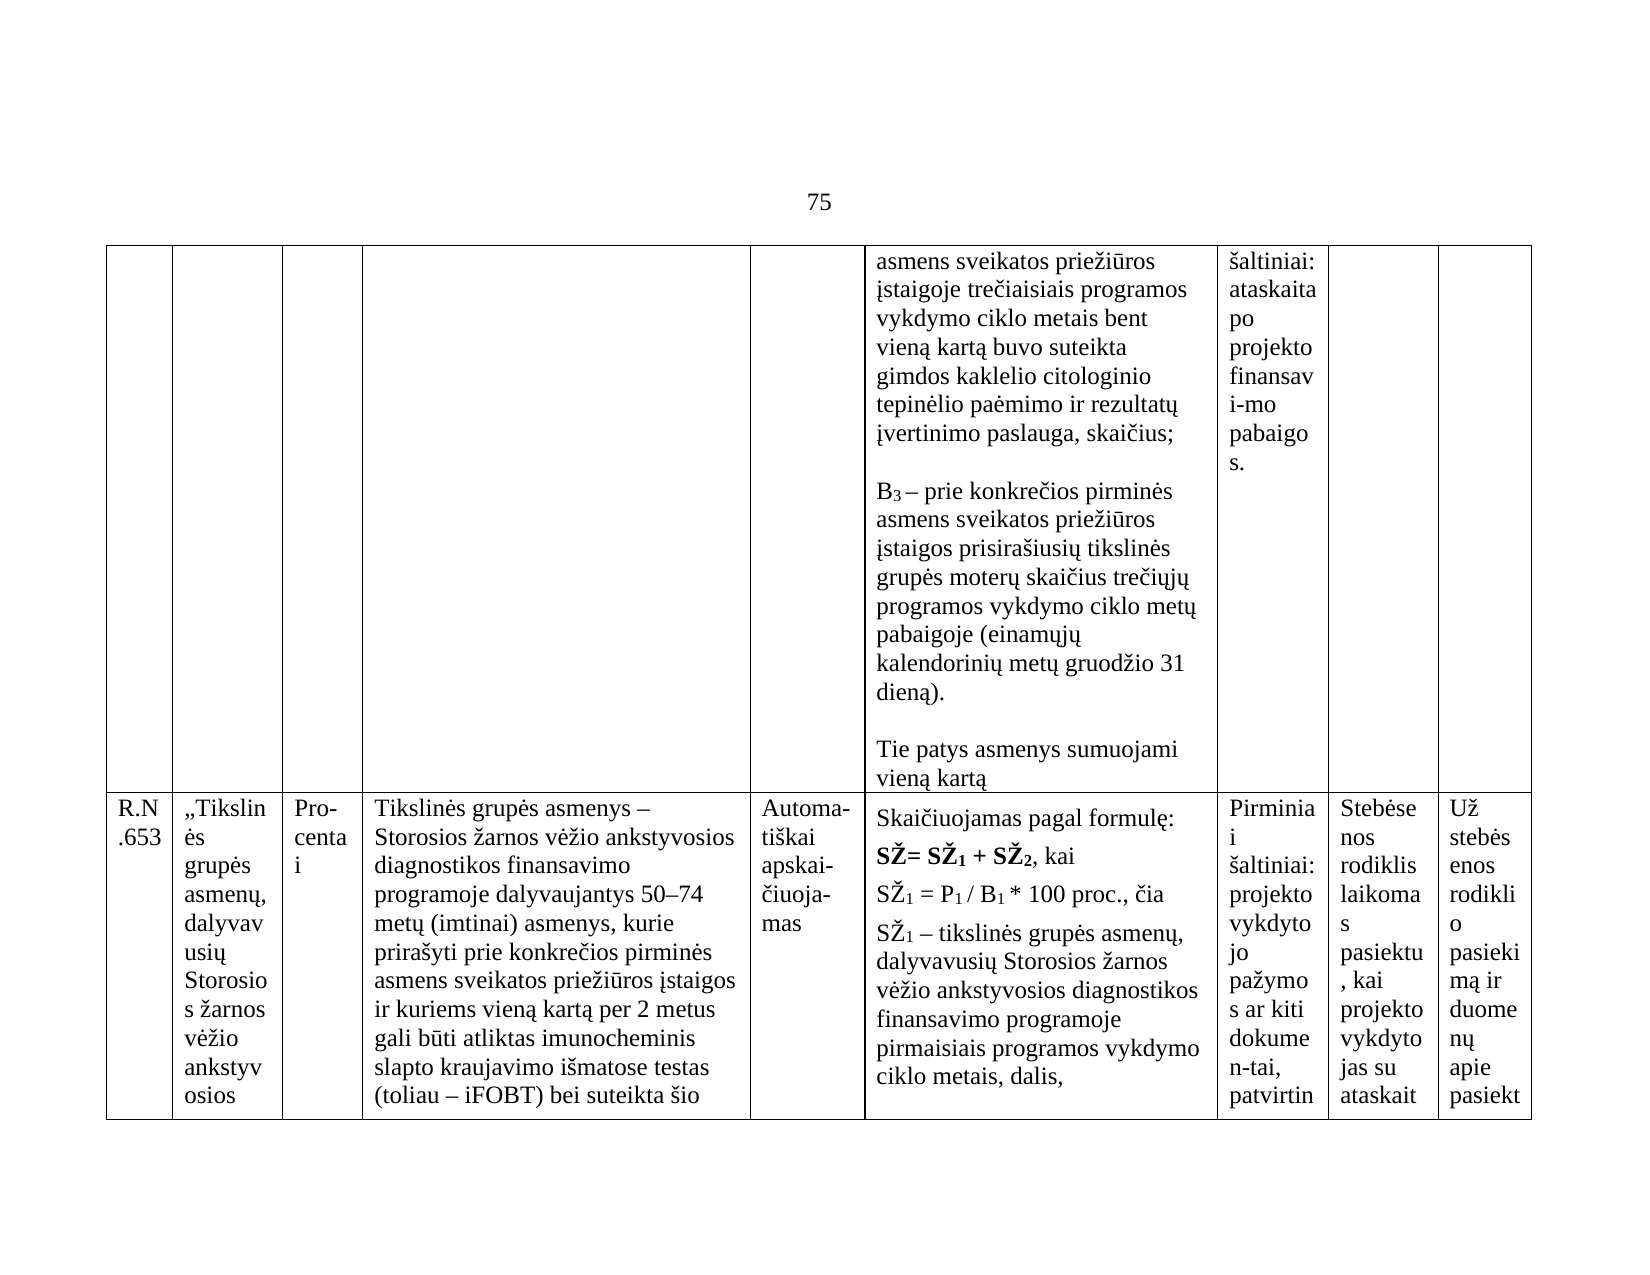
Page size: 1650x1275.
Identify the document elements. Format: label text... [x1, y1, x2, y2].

table_cell „Tikslinės grupės asmenų, dalyvavusių Storosios žarnos vėžio ankstyvosios [173, 793, 282, 1119]
table_cell [1329, 246, 1438, 792]
table_cell R.N.653 [107, 793, 172, 1119]
table_cell Skaičiuojamas pagal formulę: SŽ= SŽ1 + SŽ2, kai SŽ1 = P1 / B1 * 100 proc., čia SŽ1 – tikslinės grupės asmenų, dalyvavusių Storosios žarnos vėžio ankstyvosios diagnostikos finansavimo programoje pirmaisiais programos vykdymo ciklo metais, dalis, [866, 793, 1217, 1119]
table_cell Pro-centai [283, 793, 362, 1119]
table_cell Pirminiai šaltiniai: projekto vykdytojo pažymos ar kiti dokumen-tai, patvirtin [1218, 793, 1328, 1119]
table_cell [283, 246, 362, 792]
table_cell Automa-tiškai apskai-čiuoja-mas [751, 793, 864, 1119]
table_cell [107, 246, 172, 792]
table_cell [173, 246, 282, 792]
table_cell Stebėsenos rodiklis laikomas pasiektu, kai projekto vykdytojas su ataskait [1329, 793, 1438, 1119]
table_cell asmens sveikatos priežiūros įstaigoje trečiaisiais programos vykdymo ciklo metais bent vieną kartą buvo suteikta gimdos kaklelio citologinio tepinėlio paėmimo ir rezultatų įvertinimo paslauga, skaičius; B3 – prie konkrečios pirminės asmens sveikatos priežiūros įstaigos prisirašiusių tikslinės grupės moterų skaičius trečiųjų programos vykdymo ciklo metų pabaigoje (einamųjų kalendorinių metų gruodžio 31 dieną). Tie patys asmenys sumuojami vieną kartą [866, 246, 1217, 792]
table_cell [751, 246, 864, 792]
table_cell Tikslinės grupės asmenys –Storosios žarnos vėžio ankstyvosios diagnostikos finansavimo programoje dalyvaujantys 50–74 metų (imtinai) asmenys, kurie prirašyti prie konkrečios pirminės asmens sveikatos priežiūros įstaigos ir kuriems vieną kartą per 2 metus gali būti atliktas imunocheminis slapto kraujavimo išmatose testas (toliau – iFOBT) bei suteikta šio [363, 793, 750, 1119]
table_cell [363, 246, 750, 792]
table_cell Už stebėsenos rodiklio pasiekimą ir duomenų apie pasiekt [1439, 793, 1531, 1119]
table_cell [1439, 246, 1531, 792]
table_cell šaltiniai: ataskaita po projekto finansavi-mo pabaigos. [1218, 246, 1328, 792]
